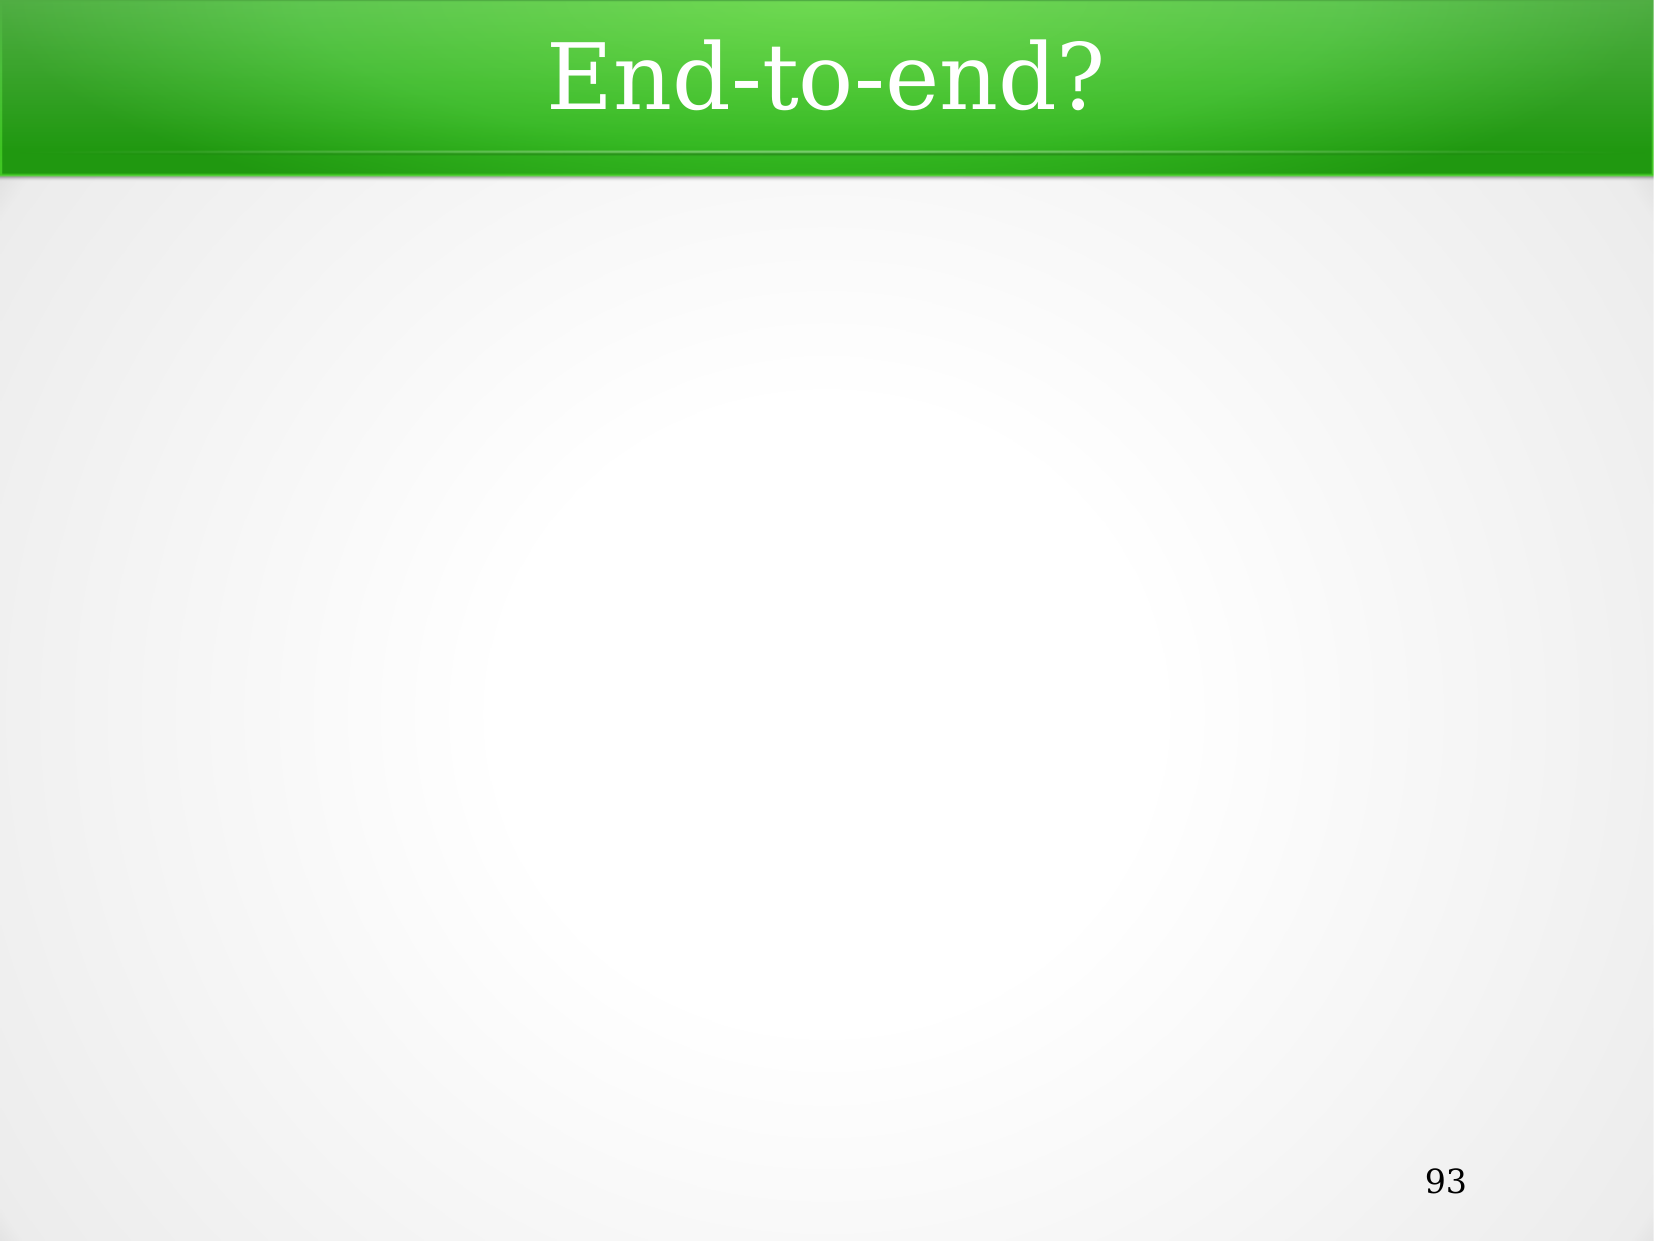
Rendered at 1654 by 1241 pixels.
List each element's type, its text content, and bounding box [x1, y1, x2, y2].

picture [0, 0, 1654, 1241]
title End-to-end? [82, 11, 1571, 154]
